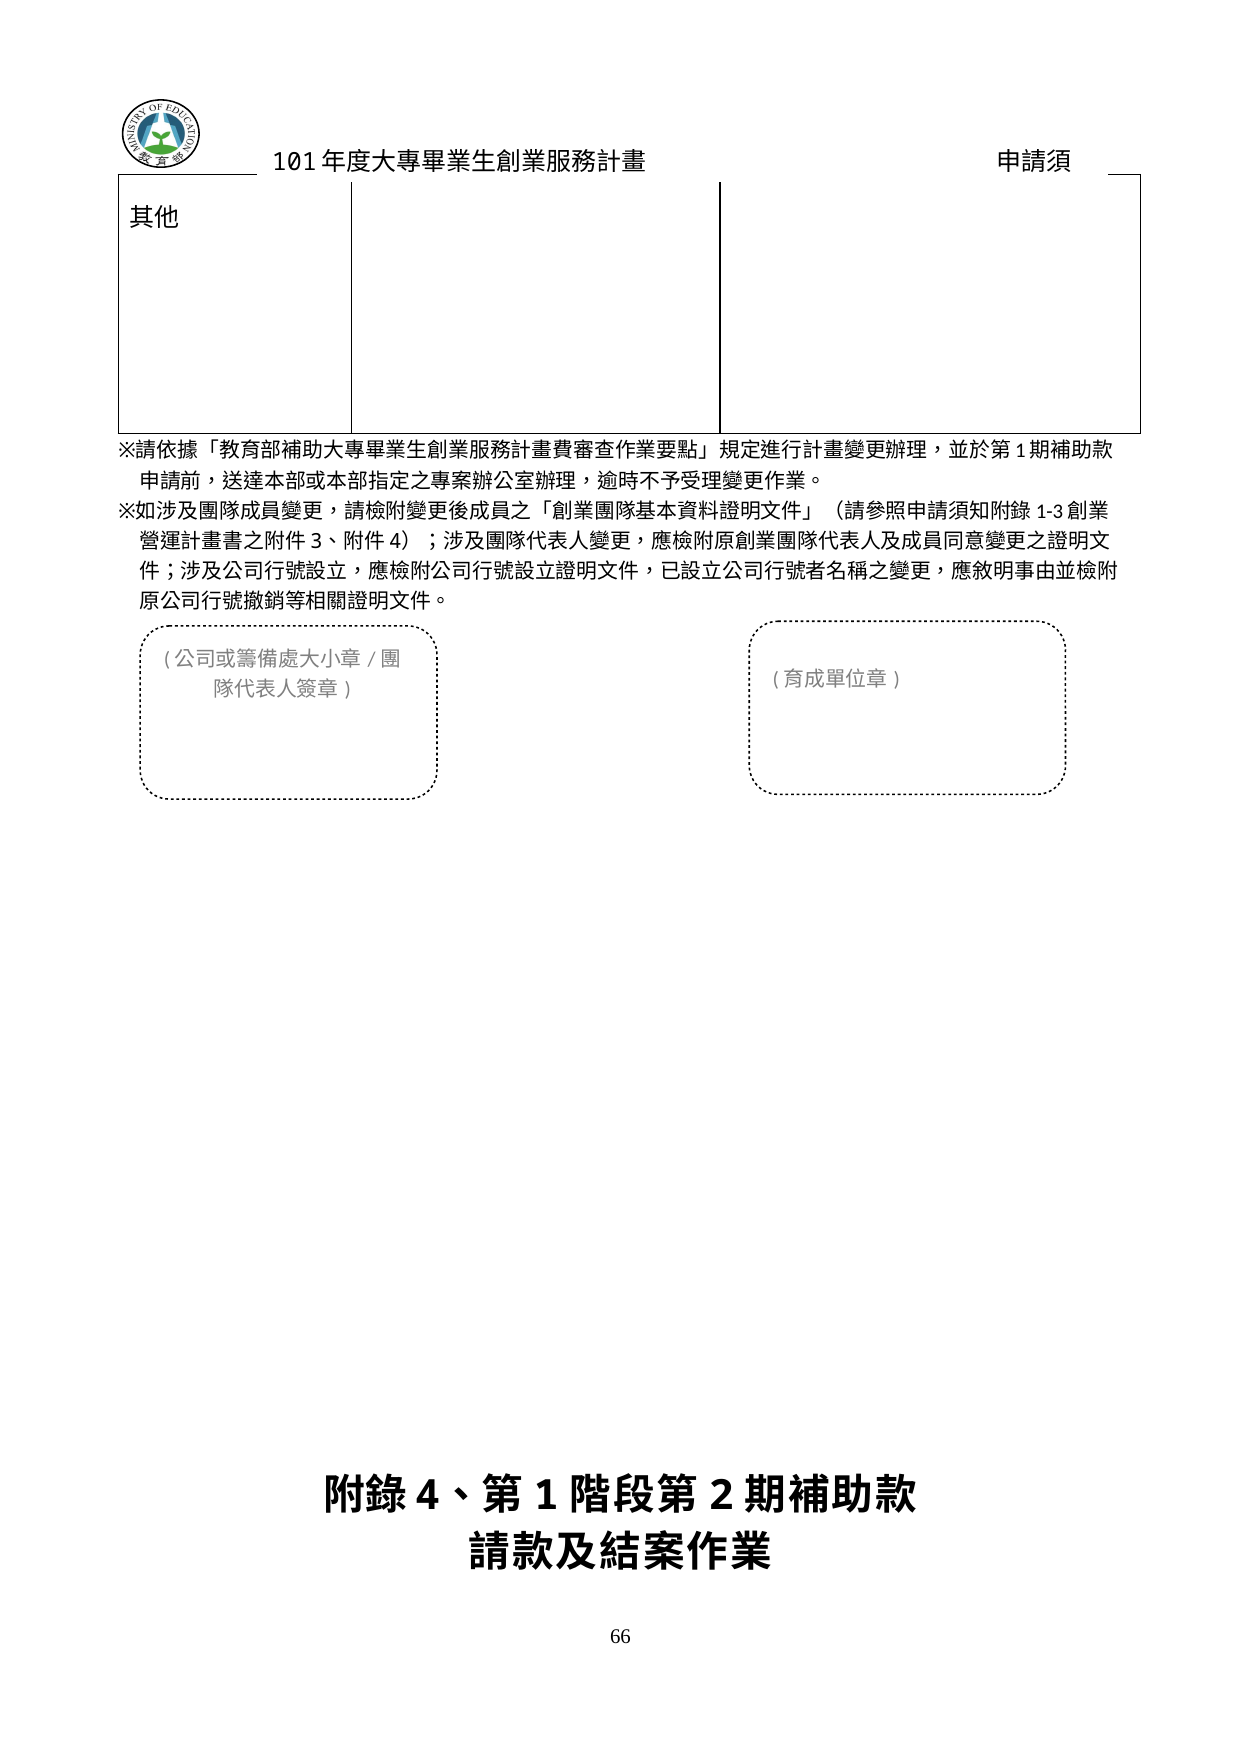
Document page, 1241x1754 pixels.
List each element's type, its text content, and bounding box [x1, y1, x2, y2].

text ※如涉及團隊成員變更，請檢附變更後成員之「創業團隊基本資料證明文件」（請參照申請須知附錄1-3創業營運計畫書之附件3、附件4）；涉及團隊代表人變更，應檢附原創業團隊代表人及成員同意變更之證明文件；涉及公司行號設立，應檢附公司行號設立證明文件，已設立公司行號者名稱之變更，應敘明事由並檢附原公司行號撤銷等相關證明文件。 [118, 494, 1122, 615]
text 請款及結案作業 [118, 1521, 1122, 1578]
text ※請依據「教育部補助大專畢業生創業服務計畫費審查作業要點」規定進行計畫變更辦理，並於第1期補助款申請前，送達本部或本部指定之專案辦公室辦理，逾時不予受理變更作業。 [118, 434, 1122, 494]
text 附錄4、第1階段第2期補助款 [118, 1461, 1122, 1521]
table_cell 其他 [119, 175, 351, 433]
table_cell [352, 182, 719, 433]
table_cell [721, 175, 1140, 433]
